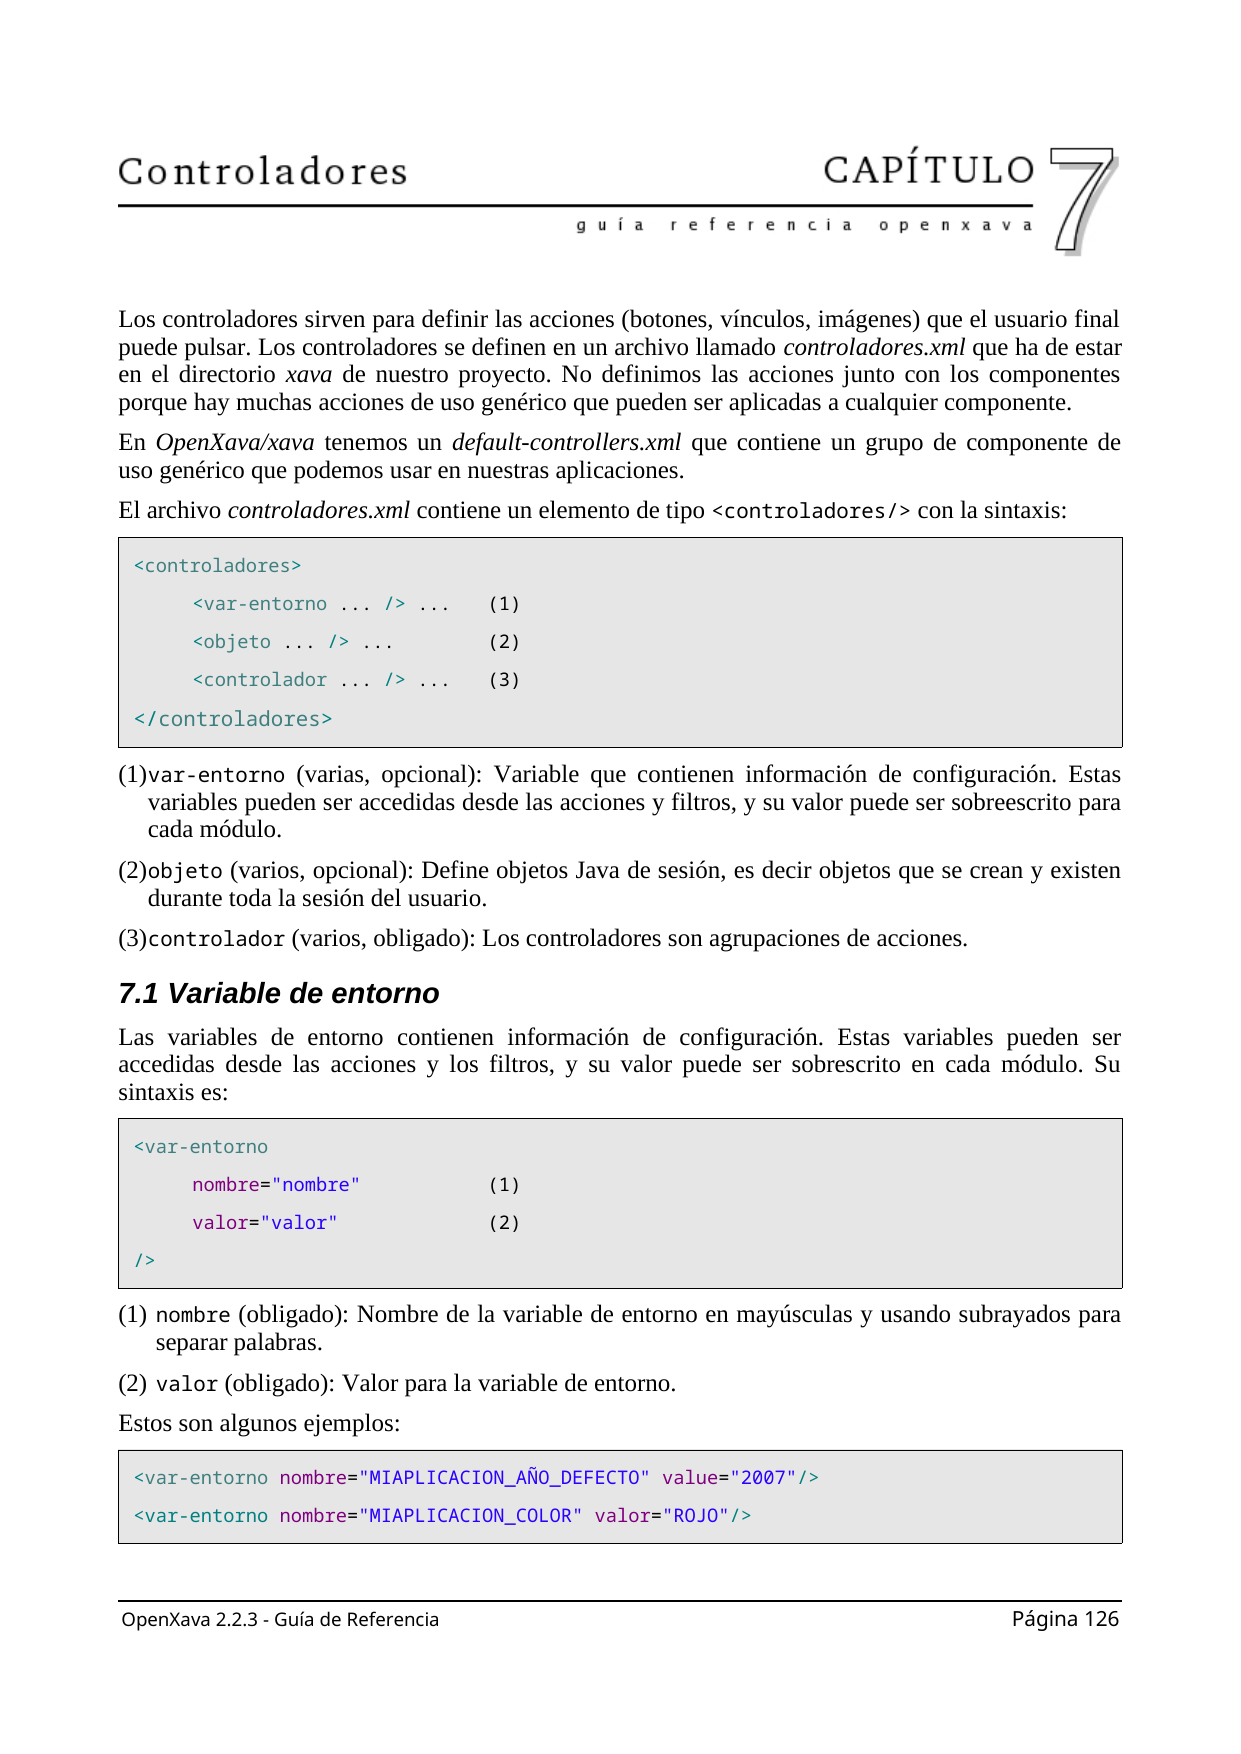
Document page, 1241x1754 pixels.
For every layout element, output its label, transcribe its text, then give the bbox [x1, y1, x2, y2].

text El archivo controladores.xml contiene un elemento de tipo <controladores/> con la sintaxis: [118, 496, 1122, 524]
text Las variables de entorno contienen información de configuración. Estas variables pueden ser accedidas desde las acciones y los filtros, y su valor puede ser sobrescrito en cada módulo. Su sintaxis es: [118, 1023, 1122, 1106]
text /> [119, 1232, 1122, 1288]
text Los controladores sirven para definir las acciones (botones, vínculos, imágenes) que el usuario final puede pulsar. Los controladores se definen en un archivo llamado controladores.xml que ha de estar en el directorio xava de nuestro proyecto. No definimos las acciones junto con los componentes porque hay muchas acciones de uso genérico que pueden ser aplicadas a cualquier componente. [118, 305, 1122, 416]
text </controladores> [119, 689, 1122, 747]
text nombre="nombre" (1) [119, 1156, 1122, 1194]
text Estos son algunos ejemplos: [118, 1409, 1122, 1437]
text <var-entorno nombre="MIAPLICACION_AÑO_DEFECTO" value="2007"/> [119, 1451, 1122, 1488]
subtitle Controladores [118, 288, 1122, 293]
text <var-entorno [119, 1119, 1122, 1156]
text valor="valor" (2) [119, 1194, 1122, 1232]
subtitle Variable de entorno [118, 977, 1122, 1010]
list valor (obligado): Valor para la variable de entorno. [118, 1369, 1122, 1397]
text <var-entorno ... /> ... (1) [119, 575, 1122, 613]
picture [118, 118, 1122, 288]
text <controladores> [119, 538, 1122, 575]
list objeto (varios, opcional): Define objetos Java de sesión, es decir objetos que se crean y existen durante toda la sesión del usuario. [118, 856, 1122, 912]
list nombre (obligado): Nombre de la variable de entorno en mayúsculas y usando subrayados para separar palabras. [118, 1300, 1122, 1356]
text <objeto ... /> ... (2) [119, 613, 1122, 651]
list controlador (varios, obligado): Los controladores son agrupaciones de acciones. [118, 924, 1122, 952]
text <var-entorno nombre="MIAPLICACION_COLOR" valor="ROJO"/> [119, 1488, 1122, 1543]
text En OpenXava/xava tenemos un default-controllers.xml que contiene un grupo de componente de uso genérico que podemos usar en nuestras aplicaciones. [118, 428, 1122, 484]
text <controlador ... /> ... (3) [119, 651, 1122, 689]
list var-entorno (varias, opcional): Variable que contienen información de configuración. Estas variables pueden ser accedidas desde las acciones y filtros, y su valor puede ser sobreescrito para cada módulo. [118, 760, 1122, 843]
